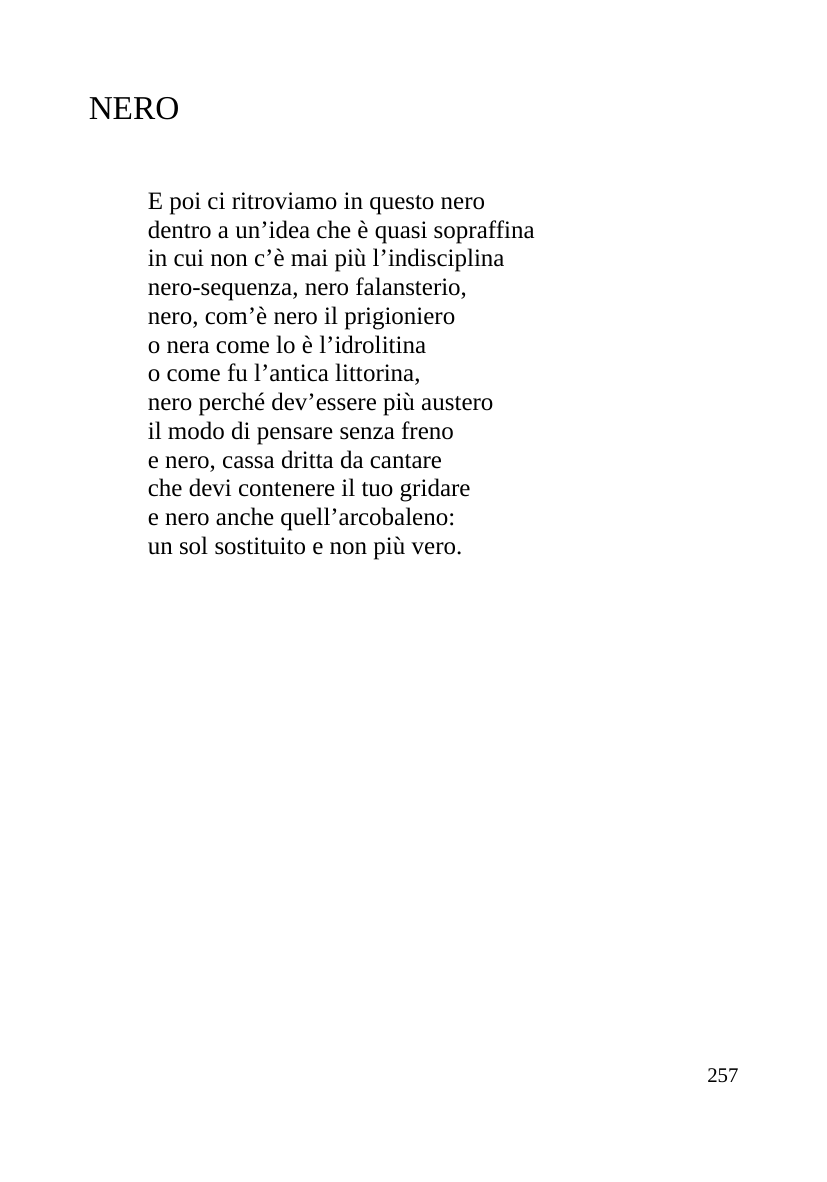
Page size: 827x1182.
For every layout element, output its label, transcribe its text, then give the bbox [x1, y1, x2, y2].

text E poi ci ritroviamo in questo nero [148, 186, 738, 215]
text e nero anche quell’arcobaleno: [148, 502, 738, 531]
text nero, com’è nero il prigioniero [148, 301, 738, 330]
text nero-sequenza, nero falansterio, [148, 272, 738, 301]
text che devi contenere il tuo gridare [148, 473, 738, 502]
text in cui non c’è mai più l’indisciplina [148, 243, 738, 272]
text o nera come lo è l’idrolitina [148, 330, 738, 358]
text NERO [88, 88, 738, 127]
text il modo di pensare senza freno [148, 416, 738, 445]
text e nero, cassa dritta da cantare [148, 445, 738, 473]
text dentro a un’idea che è quasi sopraffina [148, 215, 738, 243]
text nero perché dev’essere più austero [148, 387, 738, 416]
text un sol sostituito e non più vero. [148, 531, 738, 560]
text o come fu l’antica littorina, [148, 358, 738, 387]
